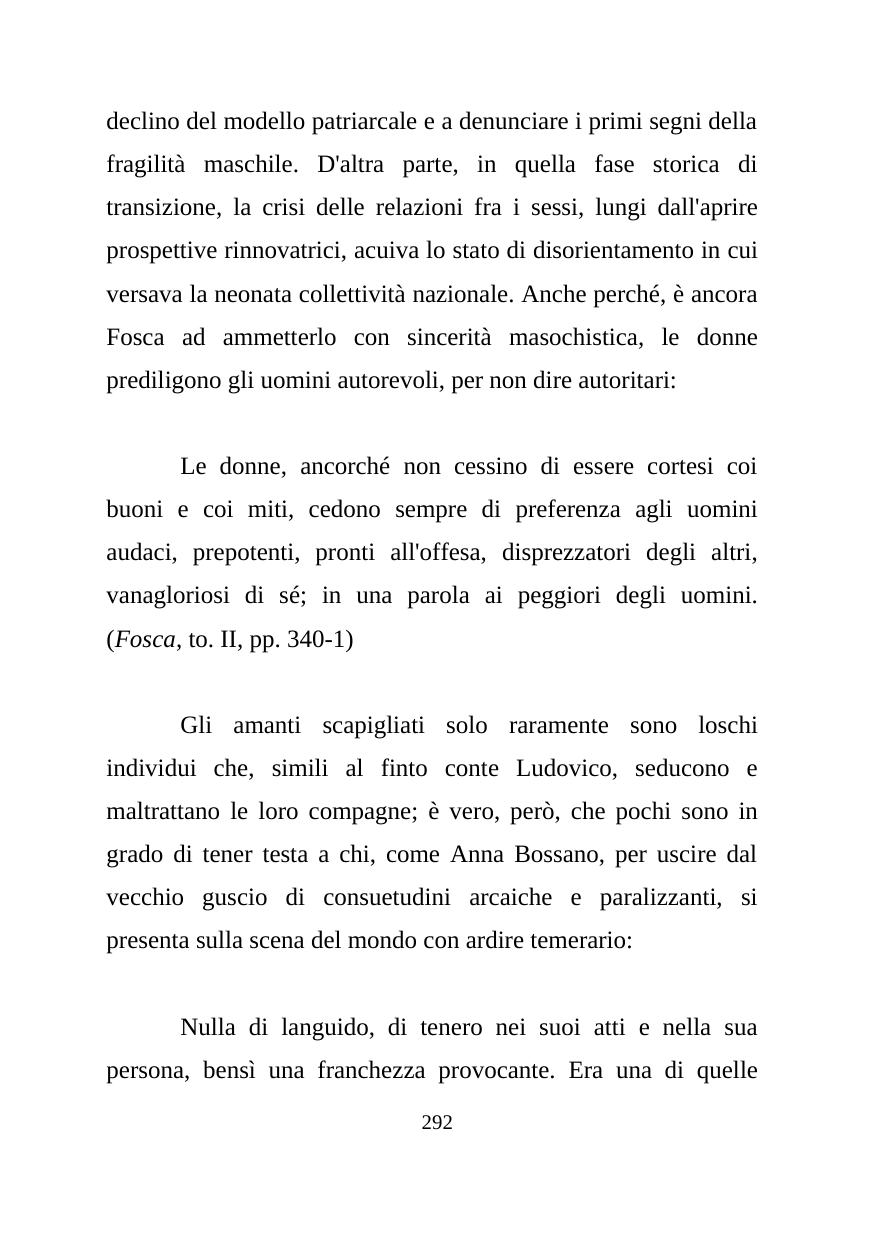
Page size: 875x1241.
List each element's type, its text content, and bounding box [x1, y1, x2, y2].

text declino del modello patriarcale e a denunciare i primi segni della fragilità maschile. D'altra parte, in quella fase storica di transizione, la crisi delle relazioni fra i sessi, lungi dall'aprire prospettive rinnovatrici, acuiva lo stato di disorientamento in cui versava la neonata collettività nazionale. Anche perché, è ancora Fosca ad ammetterlo con sincerità masochistica, le donne prediligono gli uomini autorevoli, per non dire autoritari: [106, 106, 758, 394]
text Nulla di languido, di tenero nei suoi atti e nella sua persona, bensì una franchezza provocante. Era una di quelle [106, 1012, 758, 1084]
text Le donne, ancorché non cessino di essere cortesi coi buoni e coi miti, cedono sempre di preferenza agli uomini audaci, prepotenti, pronti all'offesa, disprezzatori degli altri, vanagloriosi di sé; in una parola ai peggiori degli uomini. (Fosca, to. II, pp. 340-1) [106, 451, 758, 652]
text Gli amanti scapigliati solo raramente sono loschi individui che, simili al finto conte Ludovico, seducono e maltrattano le loro compagne; è vero, però, che pochi sono in grado di tener testa a chi, come Anna Bossano, per uscire dal vecchio guscio di consuetudini arcaiche e paralizzanti, si presenta sulla scena del mondo con ardire temerario: [106, 710, 758, 954]
